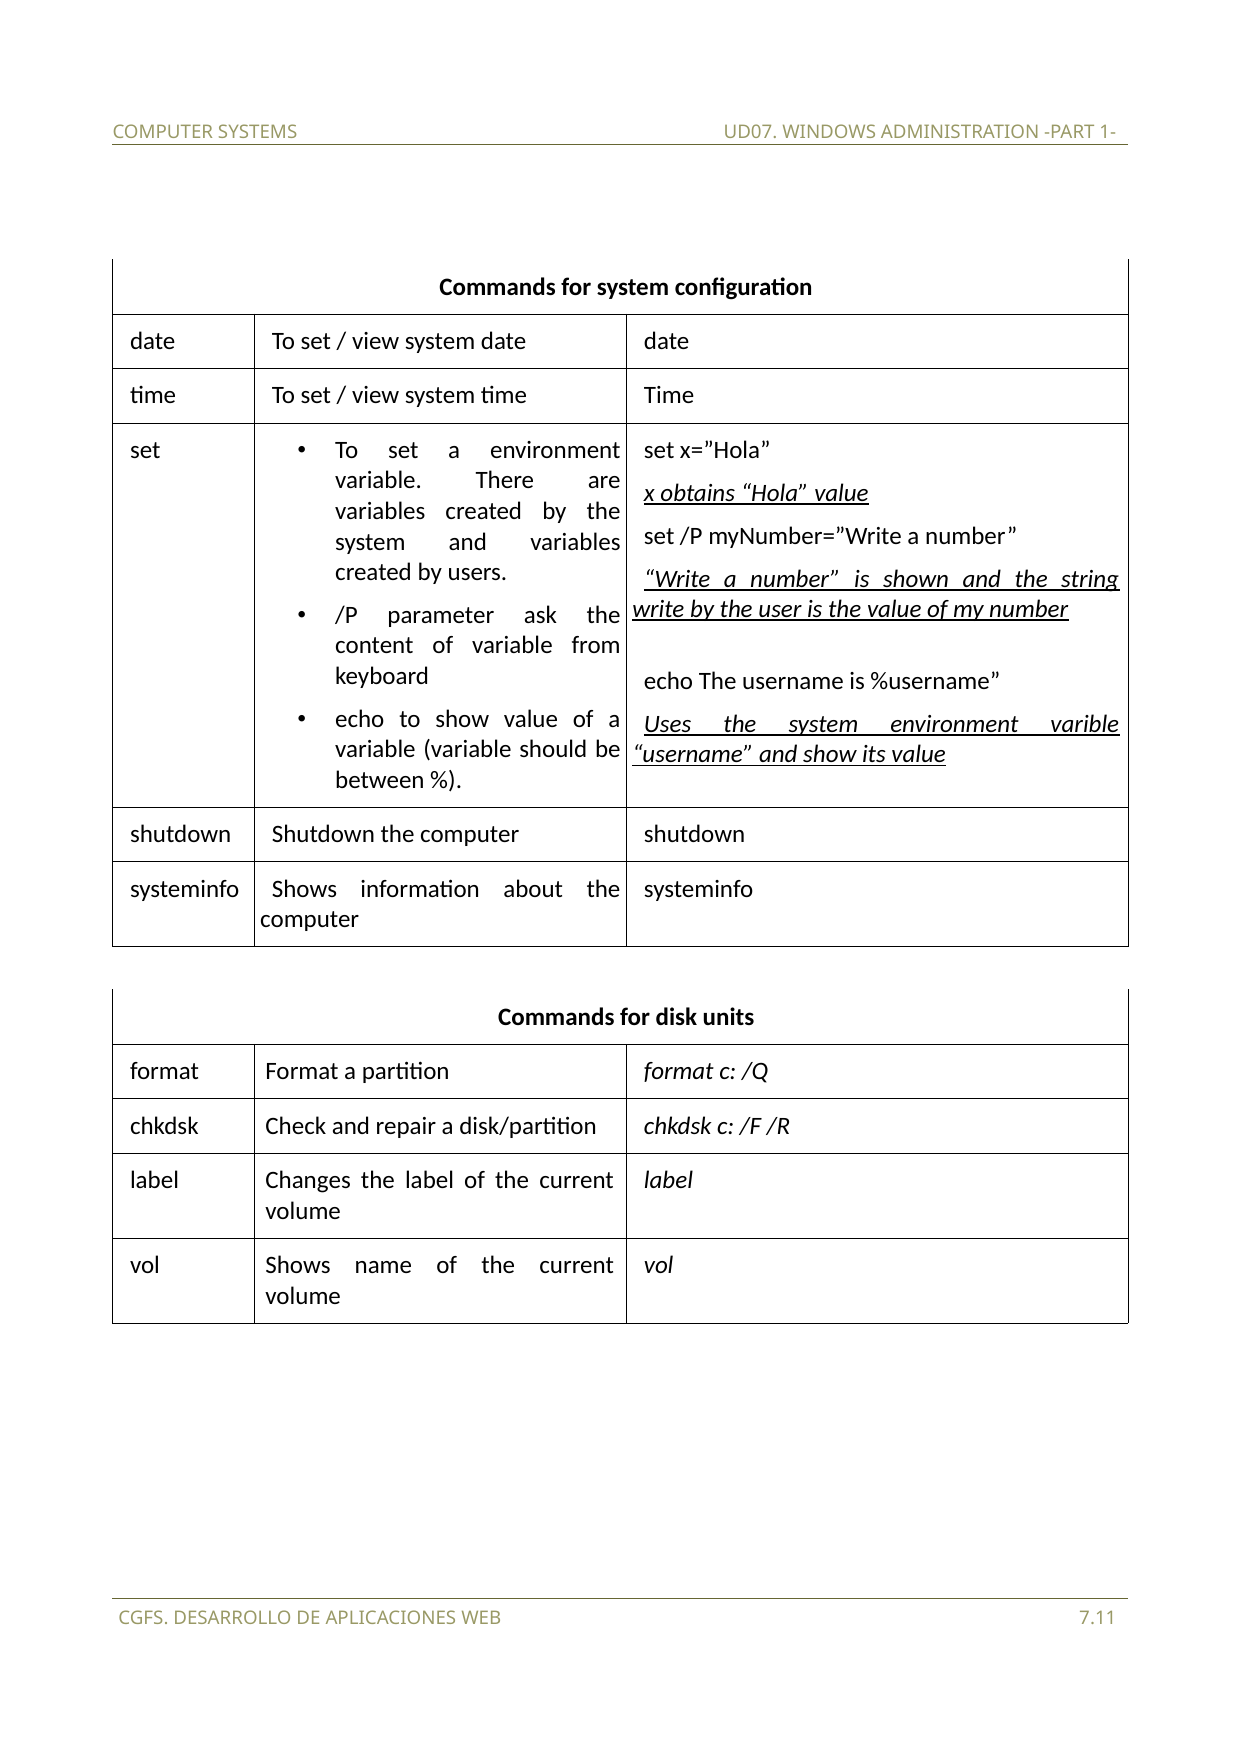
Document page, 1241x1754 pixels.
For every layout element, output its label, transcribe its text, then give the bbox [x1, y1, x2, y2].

table_cell date [627, 315, 1128, 368]
table_cell label [627, 1154, 1128, 1238]
table_cell To set a environment variable. There are variables created by the system and variables created by users. /P parameter ask the content of variable from keyboard echo to show value of a variable (variable should be between %). [255, 424, 626, 807]
table_cell set [113, 424, 254, 807]
table_cell systeminfo [113, 862, 254, 946]
table_cell date [113, 315, 254, 368]
table_header Commands for disk units [113, 989, 1128, 1044]
table_cell time [113, 369, 254, 422]
table_cell Shows information about the computer [255, 862, 626, 946]
table_header Commands for system configuration [113, 259, 1128, 313]
table_cell format c: /Q [627, 1045, 1128, 1098]
table_cell set x=”Hola” x obtains “Hola” value set /P myNumber=”Write a number” “Write a number” is shown and the string write by the user is the value of my number echo The username is %username” Uses the system environment varible “username” and show its value [627, 424, 1128, 807]
table_cell systeminfo [627, 862, 1128, 946]
table_cell Shutdown the computer [255, 808, 626, 861]
table_cell Format a partition [255, 1045, 626, 1098]
table_cell label [113, 1154, 254, 1238]
table_cell chkdsk [113, 1099, 254, 1153]
table_cell shutdown [113, 808, 254, 861]
table_cell vol [627, 1239, 1128, 1323]
table_cell Shows name of the current volume [255, 1239, 626, 1323]
table_cell Check and repair a disk/partition [255, 1099, 626, 1153]
table_cell shutdown [627, 808, 1128, 861]
table_cell Changes the label of the current volume [255, 1154, 626, 1238]
table_cell format [113, 1045, 254, 1098]
table_cell Time [627, 369, 1128, 422]
table_cell chkdsk c: /F /R [627, 1099, 1128, 1153]
table_cell vol [113, 1239, 254, 1323]
table_cell To set / view system date [255, 315, 626, 368]
table_cell To set / view system time [255, 369, 626, 422]
